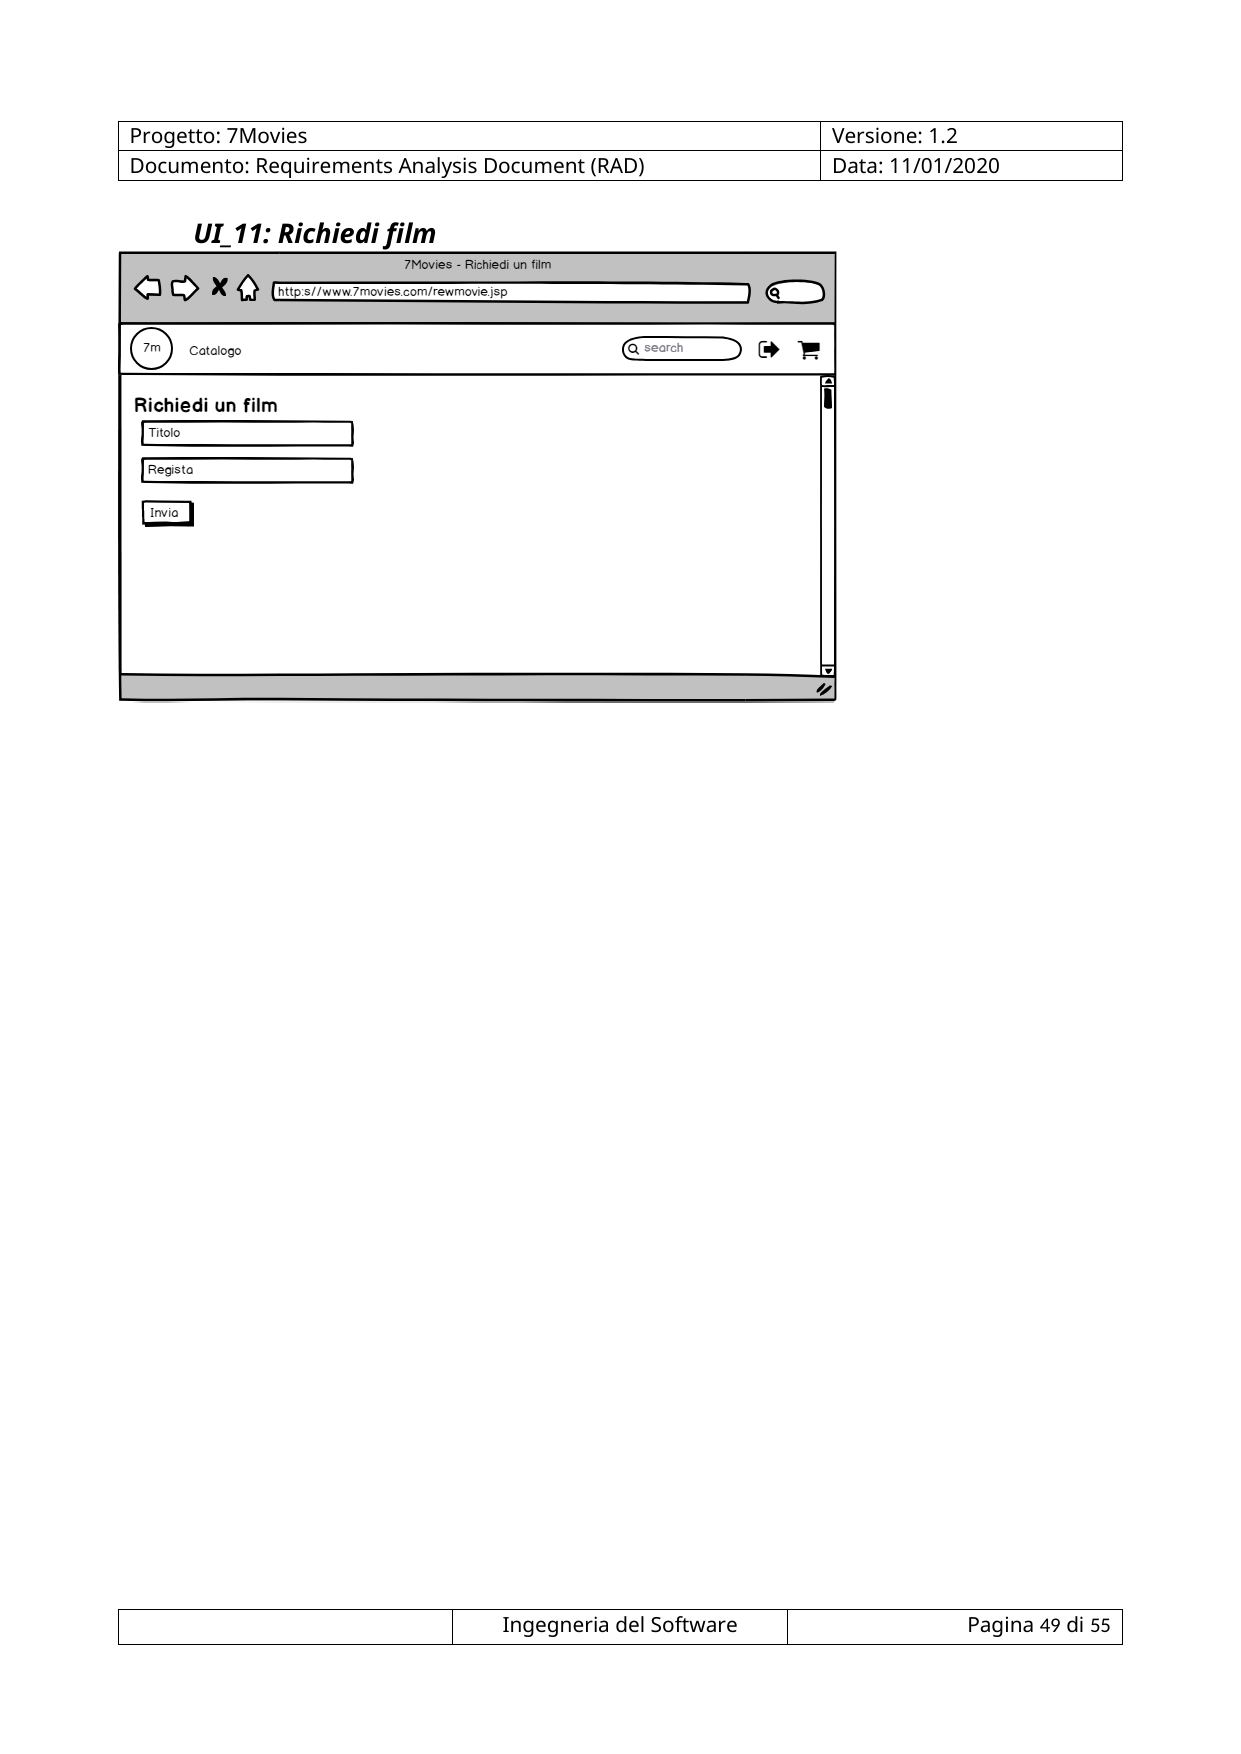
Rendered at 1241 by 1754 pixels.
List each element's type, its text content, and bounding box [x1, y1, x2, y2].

picture [118, 251, 837, 703]
text UI_11: Richiedi film [118, 215, 1122, 252]
